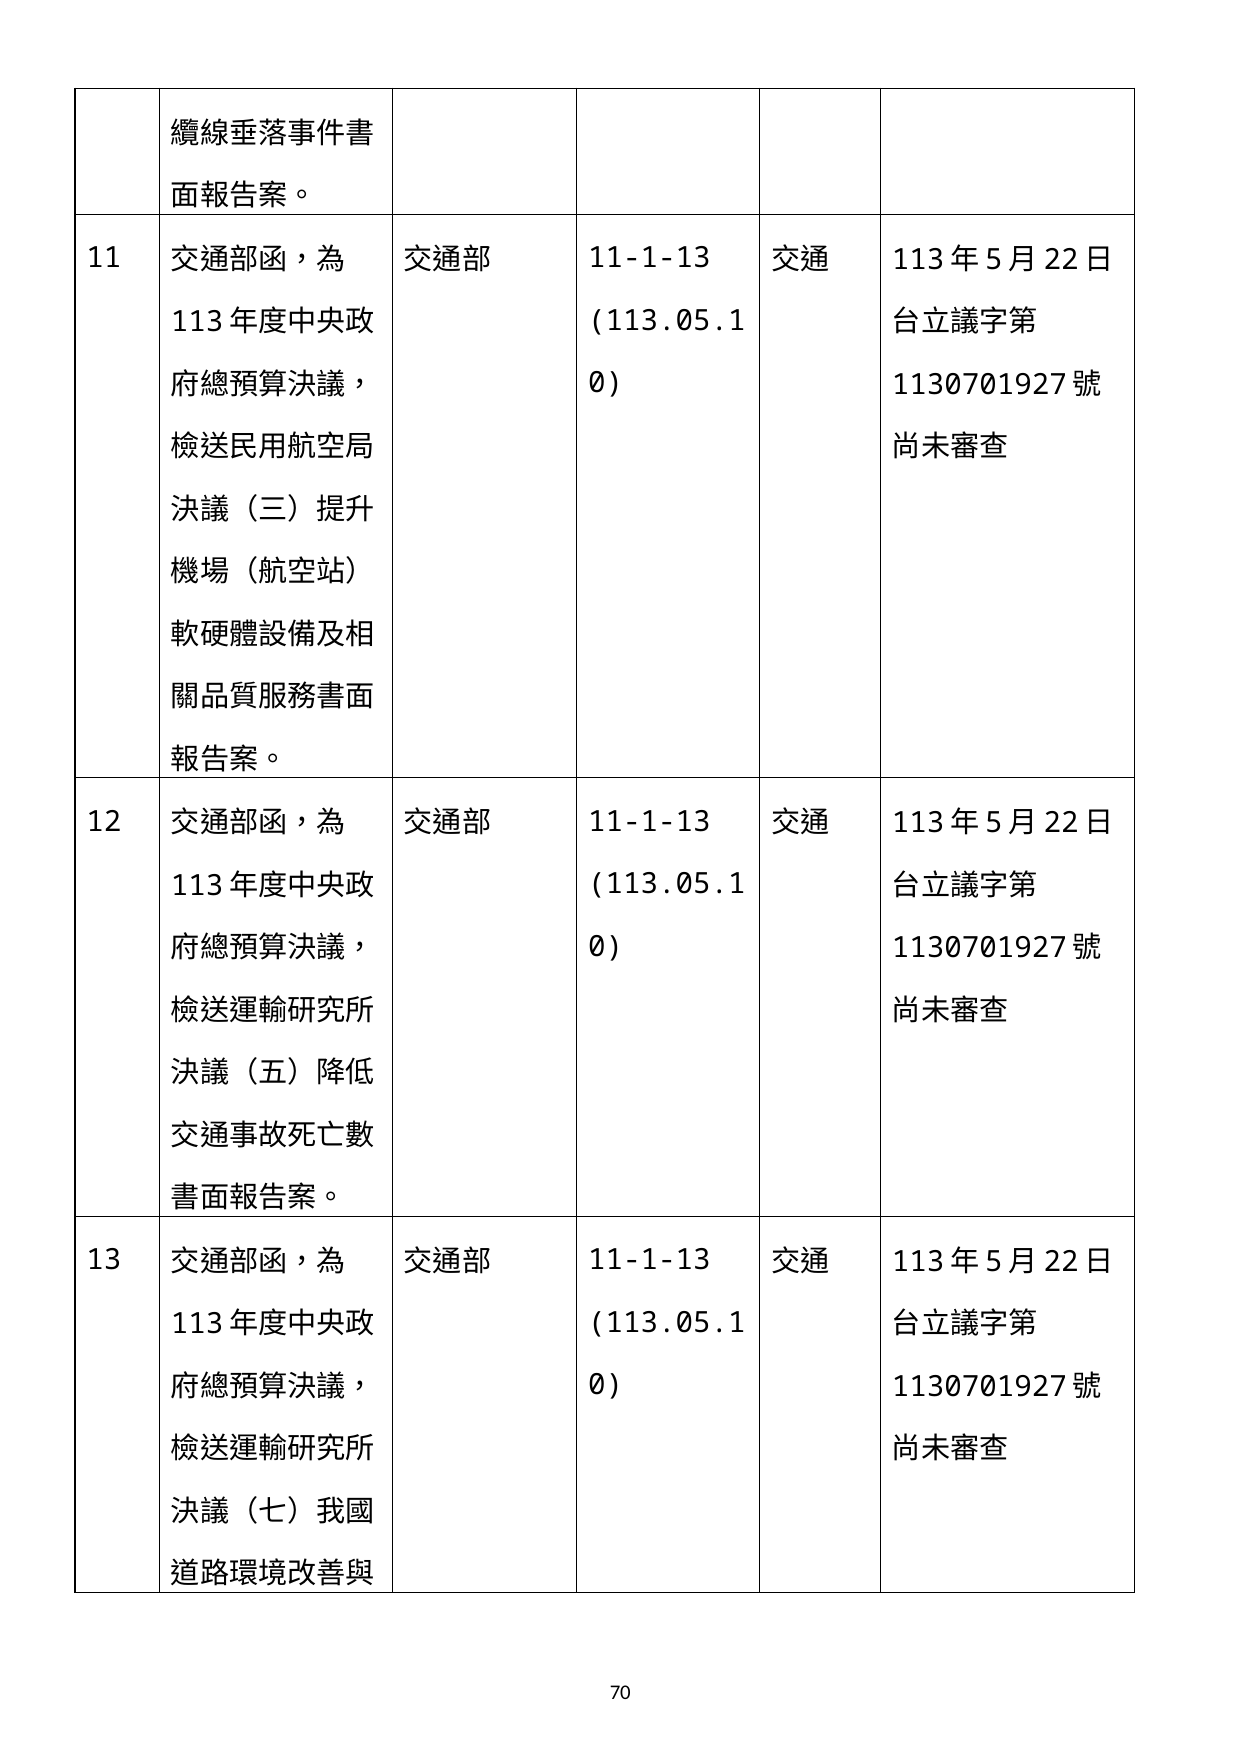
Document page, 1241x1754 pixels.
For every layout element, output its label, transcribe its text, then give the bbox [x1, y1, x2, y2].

table_cell 12 [76, 778, 159, 1216]
table_cell 交通 [760, 778, 880, 1216]
table_cell 交通部 [393, 215, 576, 777]
table_cell 11-1-13 (113.05.10) [577, 215, 759, 777]
table_cell 交通部函，為113年度中央政府總預算決議，檢送民用航空局決議（三）提升機場（航空站）軟硬體設備及相關品質服務書面報告案。 [160, 215, 392, 777]
table_cell 113年5月22日 台立議字第1130701927號 尚未審查 [881, 215, 1134, 777]
table_cell 113年5月22日 台立議字第1130701927號 尚未審查 [881, 778, 1134, 1216]
table_cell 113年5月22日 台立議字第1130701927號 尚未審查 [881, 1217, 1134, 1592]
table_cell [760, 89, 880, 214]
table_cell 交通部函，為113年度中央政府總預算決議，檢送運輸研究所決議（五）降低交通事故死亡數書面報告案。 [160, 778, 392, 1216]
table_cell 交通 [760, 1217, 880, 1592]
table_cell 纜線垂落事件書面報告案。 [160, 89, 392, 214]
table_cell 交通部函，為113年度中央政府總預算決議，檢送運輸研究所決議（七）我國道路環境改善與 [160, 1217, 392, 1592]
table_cell [881, 89, 1134, 214]
table_cell [393, 89, 576, 214]
table_cell [76, 89, 159, 214]
table_cell 11-1-13 (113.05.10) [577, 778, 759, 1216]
table_cell [577, 89, 759, 214]
table_cell 交通部 [393, 778, 576, 1216]
table_cell 交通 [760, 215, 880, 777]
table_cell 11-1-13 (113.05.10) [577, 1217, 759, 1592]
table_cell 交通部 [393, 1217, 576, 1592]
table_cell 13 [76, 1217, 159, 1592]
table_cell 11 [76, 215, 159, 777]
